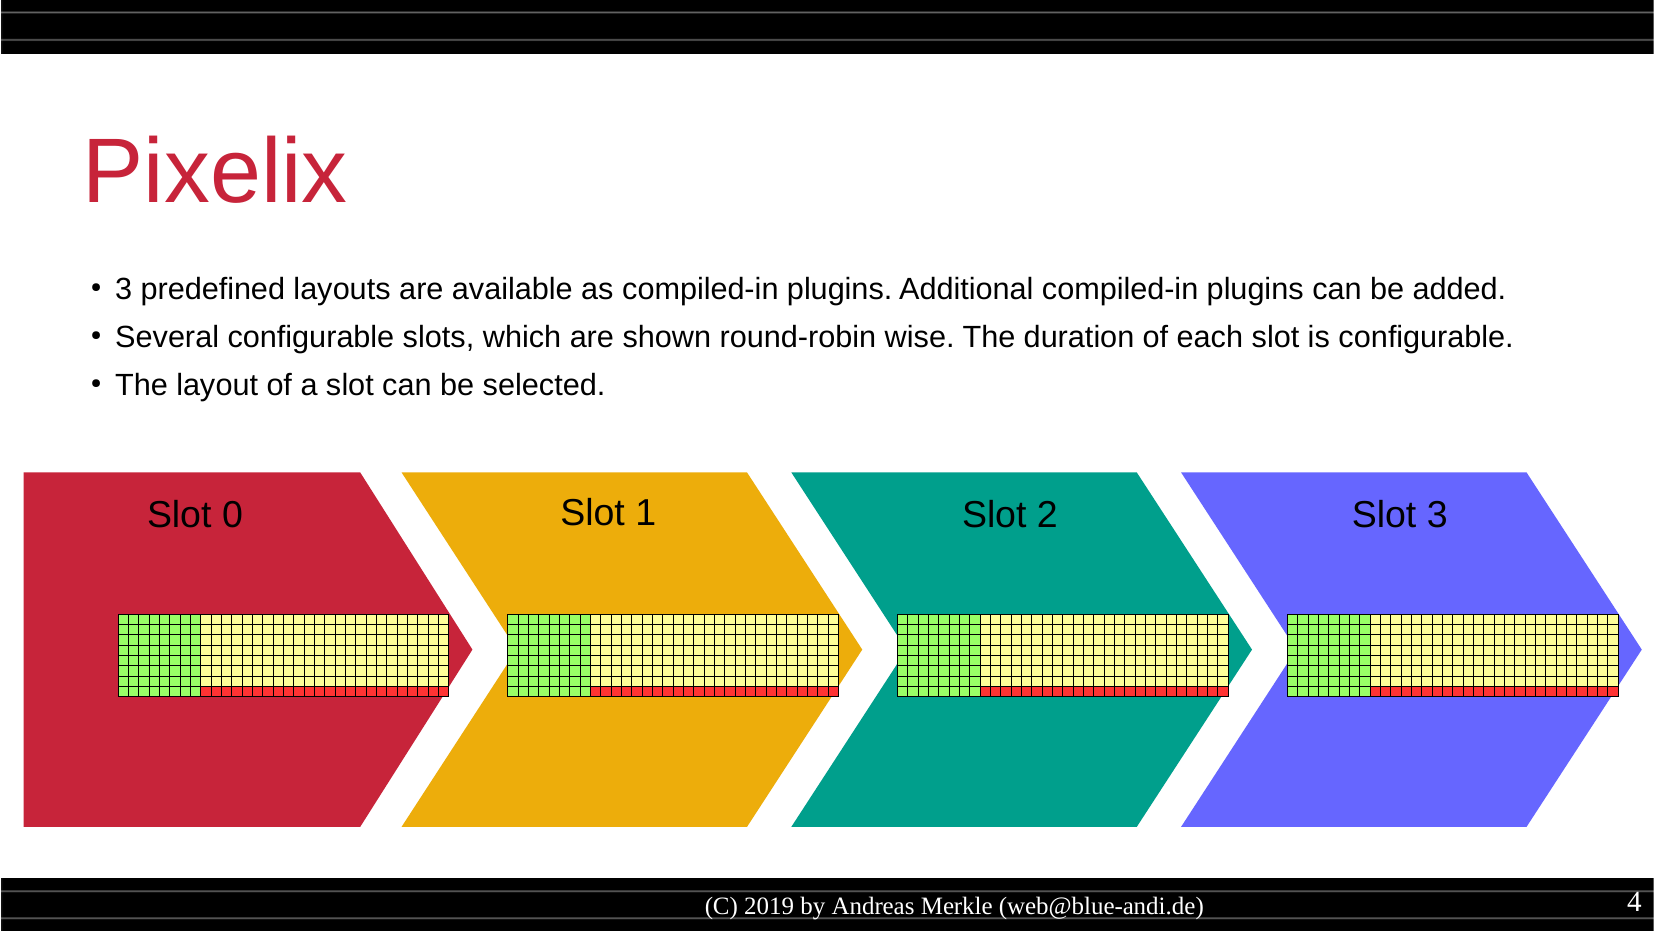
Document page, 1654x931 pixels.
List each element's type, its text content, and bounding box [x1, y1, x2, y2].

picture [1, 878, 1654, 931]
picture [1, 0, 1654, 54]
list 3 predefined layouts are available as compiled-in plugins. Additional compiled-in plugins can be added. Several configurable slots, which are shown round-robin wise. The duration of each slot is configurable. The layout of a slot can be selected. [82, 271, 1571, 402]
text_box Slot 2 [921, 486, 1099, 544]
text_box Slot 3 [1311, 486, 1489, 544]
title Pixelix [82, 92, 1571, 249]
text_box Slot 0 [106, 486, 284, 544]
text_box [401, 472, 863, 827]
text_box [1181, 472, 1642, 827]
text_box [23, 472, 473, 827]
text_box [896, 615, 1230, 698]
text_box Slot 1 [519, 484, 697, 542]
